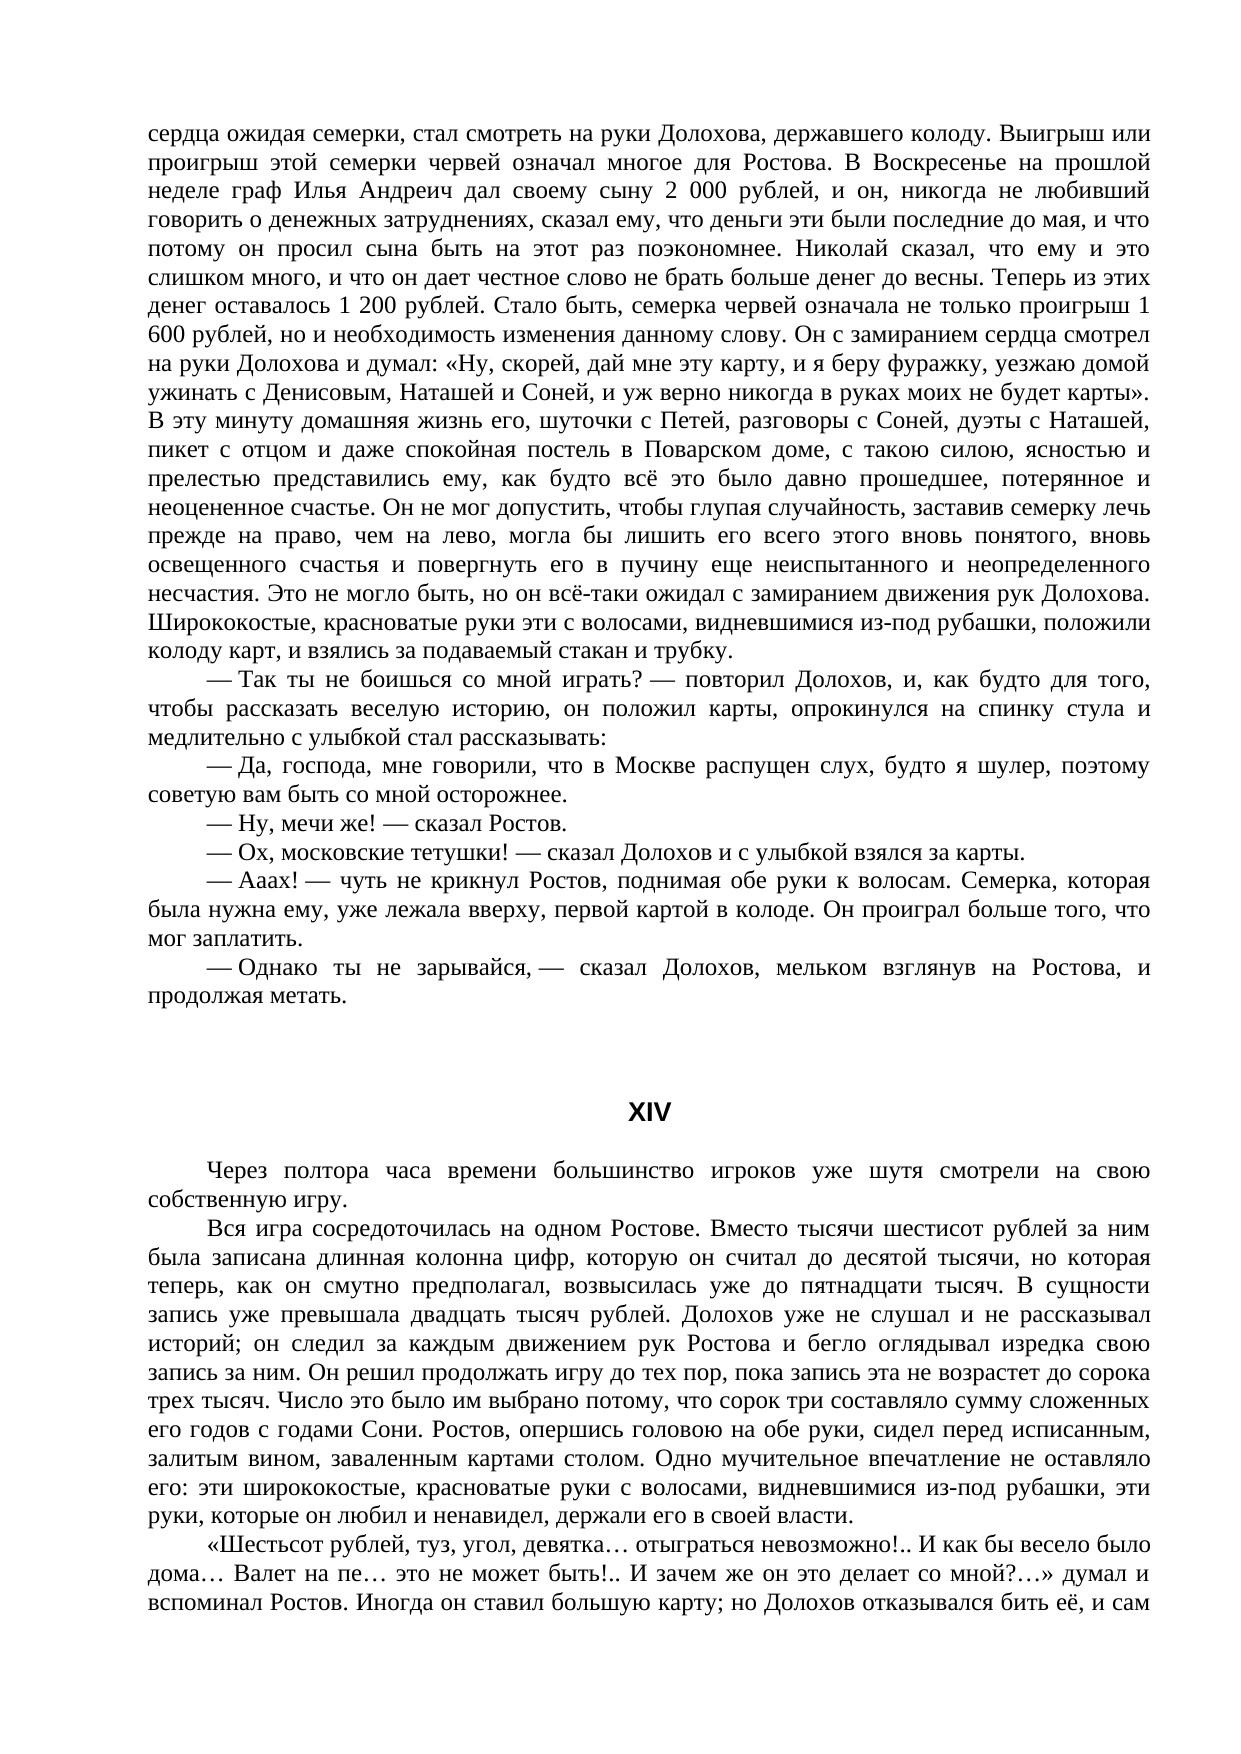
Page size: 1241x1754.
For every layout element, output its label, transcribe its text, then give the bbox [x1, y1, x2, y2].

text — Ну, мечи же! — сказал Ростов. [148, 808, 1152, 837]
text сердца ожидая семерки, стал смотреть на руки Долохова, державшего колоду. Выигрыш или проигрыш этой семерки червей означал многое для Ростова. В Воскресенье на прошлой неделе граф Илья Андреич дал своему сыну 2 000 рублей, и он, никогда не любивший говорить о денежных затруднениях, сказал ему, что деньги эти были последние до мая, и что потому он просил сына быть на этот раз поэкономнее. Николай сказал, что ему и это слишком много, и что он дает честное слово не брать больше денег до весны. Теперь из этих денег оставалось 1 200 рублей. Стало быть, семерка червей означала не только проигрыш 1 600 рублей, но и необходимость изменения данному слову. Он с замиранием сердца смотрел на руки Долохова и думал: «Ну, скорей, дай мне эту карту, и я беру фуражку, уезжаю домой ужинать с Денисовым, Наташей и Соней, и уж верно никогда в руках моих не будет карты». В эту минуту домашняя жизнь его, шуточки с Петей, разговоры с Соней, дуэты с Наташей, пикет с отцом и даже спокойная постель в Поварском доме, с такою силою, ясностью и прелестью представились ему, как будто всё это было давно прошедшее, потерянное и неоцененное счастье. Он не мог допустить, чтобы глупая случайность, заставив семерку лечь прежде на право, чем на лево, могла бы лишить его всего этого вновь понятого, вновь освещенного счастья и повергнуть его в пучину еще неиспытанного и неопределенного несчастия. Это не могло быть, но он всё-таки ожидал с замиранием движения рук Долохова. Ширококостые, красноватые руки эти с волосами, видневшимися из-под рубашки, положили колоду карт, и взялись за подаваемый стакан и трубку. [148, 118, 1152, 664]
text — Так ты не боишься со мной играть? — повторил Долохов, и, как будто для того, чтобы рассказать веселую историю, он положил карты, опрокинулся на спинку стула и медлительно с улыбкой стал рассказывать: [148, 664, 1152, 751]
subtitle XIV [148, 1096, 1152, 1127]
text Вся игра сосредоточилась на одном Ростове. Вместо тысячи шестисот рублей за ним была записана длинная колонна цифр, которую он считал до десятой тысячи, но которая теперь, как он смутно предполагал, возвысилась уже до пятнадцати тысяч. В сущности запись уже превышала двадцать тысяч рублей. Долохов уже не слушал и не рассказывал историй; он следил за каждым движением рук Ростова и бегло оглядывал изредка свою запись за ним. Он решил продолжать игру до тех пор, пока запись эта не возрастет до сорока трех тысяч. Число это было им выбрано потому, что сорок три составляло сумму сложенных его годов с годами Сони. Ростов, опершись головою на обе руки, сидел перед исписанным, залитым вином, заваленным картами столом. Одно мучительное впечатление не оставляло его: эти ширококостые, красноватые руки с волосами, видневшимися из-под рубашки, эти руки, которые он любил и ненавидел, держали его в своей власти. [148, 1213, 1152, 1529]
text Через полтора часа времени большинство игроков уже шутя смотрели на свою собственную игру. [148, 1156, 1152, 1213]
text — Ааах! — чуть не крикнул Ростов, поднимая обе руки к волосам. Семерка, которая была нужна ему, уже лежала вверху, первой картой в колоде. Он проиграл больше того, что мог заплатить. [148, 866, 1152, 952]
text — Ох, московские тетушки! — сказал Долохов и с улыбкой взялся за карты. [148, 837, 1152, 866]
text — Да, господа, мне говорили, что в Москве распущен слух, будто я шулер, поэтому советую вам быть со мной осторожнее. [148, 751, 1152, 808]
text — Однако ты не зарывайся, — сказал Долохов, мельком взглянув на Ростова, и продолжая метать. [148, 952, 1152, 1009]
text «Шестьсот рублей, туз, угол, девятка… отыграться невозможно!.. И как бы весело было дома… Валет на пе… это не может быть!.. И зачем же он это делает со мной?…» думал и вспоминал Ростов. Иногда он ставил большую карту; но Долохов отказывался бить её, и сам [148, 1529, 1152, 1616]
